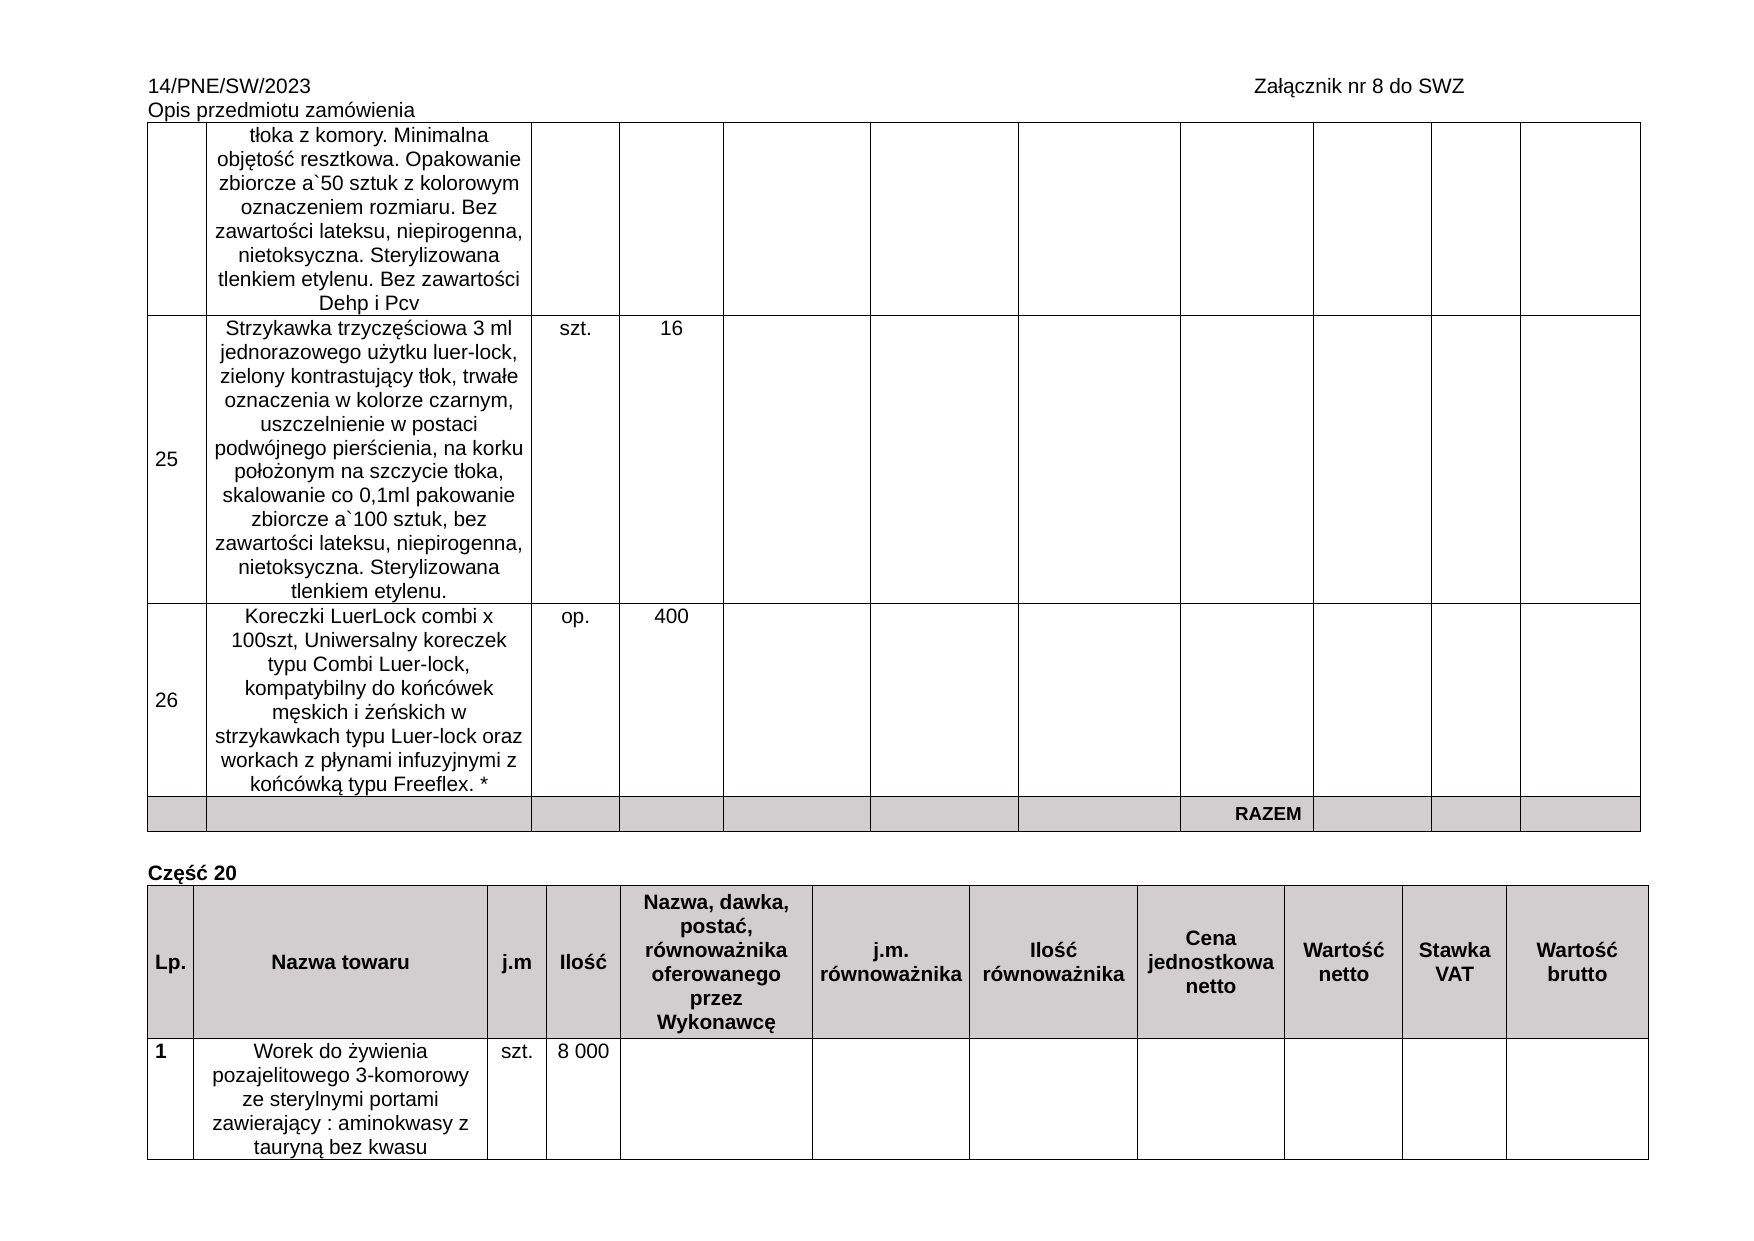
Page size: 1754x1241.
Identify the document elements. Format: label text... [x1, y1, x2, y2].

table_cell [1521, 123, 1640, 314]
table_cell [871, 604, 1018, 796]
table_header Stawka VAT [1403, 886, 1506, 1038]
table_cell 8 000 [547, 1039, 620, 1159]
table_cell 26 [148, 604, 206, 796]
table_cell [1181, 316, 1313, 603]
table_cell [724, 797, 870, 831]
table_header Wartość brutto [1507, 886, 1648, 1038]
table_cell [1521, 604, 1640, 796]
table_cell op. [532, 604, 619, 796]
table_cell 1 [148, 1039, 193, 1159]
table_cell 400 [620, 604, 723, 796]
table_cell [724, 604, 870, 796]
table_cell [1019, 797, 1180, 831]
table_cell [1138, 1039, 1284, 1159]
table_cell [724, 123, 870, 314]
table_cell [1314, 797, 1431, 831]
table_header j.m [488, 886, 546, 1038]
table_cell [871, 316, 1018, 603]
table_cell [532, 797, 619, 831]
table_cell [620, 797, 723, 831]
table_cell szt. [532, 316, 619, 603]
table_cell [620, 123, 723, 314]
table_header Ilość [547, 886, 620, 1038]
table_cell [1285, 1039, 1402, 1159]
table_header j.m. równoważnika [813, 886, 969, 1038]
table_header Cena jednostkowa netto [1138, 886, 1284, 1038]
table_cell [1181, 604, 1313, 796]
table_cell [1403, 1039, 1506, 1159]
table_cell [1019, 316, 1180, 603]
table_cell Worek do żywienia pozajelitowego 3-komorowy ze sterylnymi portami zawierający : aminokwasy z tauryną bez kwasu [194, 1039, 487, 1159]
table_cell [1432, 316, 1520, 603]
table_cell [1432, 123, 1520, 314]
table_cell [1507, 1039, 1648, 1159]
table_header Ilość równoważnika [970, 886, 1137, 1038]
table_cell [871, 123, 1018, 314]
table_cell 25 [148, 316, 206, 603]
table_cell [970, 1039, 1137, 1159]
table_cell [1432, 604, 1520, 796]
table_cell [1314, 123, 1431, 314]
table_header Lp. [148, 886, 193, 1038]
table_cell [1432, 797, 1520, 831]
table_cell [207, 797, 531, 831]
table_cell [148, 797, 206, 831]
table_cell szt. [488, 1039, 546, 1159]
table_cell [1314, 316, 1431, 603]
table_cell [148, 123, 206, 314]
table_cell RAZEM [1181, 797, 1313, 831]
table_cell [1181, 123, 1313, 314]
table_cell [621, 1039, 812, 1159]
table_cell [1521, 316, 1640, 603]
table_cell [1314, 604, 1431, 796]
text Część 20 [148, 861, 1606, 885]
table_cell 16 [620, 316, 723, 603]
table_cell [1019, 123, 1180, 314]
table_cell [1521, 797, 1640, 831]
table_header Nazwa towaru [194, 886, 487, 1038]
table_cell Strzykawka trzyczęściowa 3 ml jednorazowego użytku luer-lock, zielony kontrastujący tłok, trwałe oznaczenia w kolorze czarnym, uszczelnienie w postaci podwójnego pierścienia, na korku położonym na szczycie tłoka, skalowanie co 0,1ml pakowanie zbiorcze a`100 sztuk, bez zawartości lateksu, niepirogenna, nietoksyczna. Sterylizowana tlenkiem etylenu. [207, 316, 531, 603]
table_cell [724, 316, 870, 603]
table_cell tłoka z komory. Minimalna objętość resztkowa. Opakowanie zbiorcze a`50 sztuk z kolorowym oznaczeniem rozmiaru. Bez zawartości lateksu, niepirogenna, nietoksyczna. Sterylizowana tlenkiem etylenu. Bez zawartości Dehp i Pcv [207, 123, 531, 314]
table_header Nazwa, dawka, postać, równoważnika oferowanego przez Wykonawcę [621, 886, 812, 1038]
table_cell Koreczki LuerLock combi x 100szt, Uniwersalny koreczek typu Combi Luer-lock, kompatybilny do końcówek męskich i żeńskich w strzykawkach typu Luer-lock oraz workach z płynami infuzyjnymi z końcówką typu Freeflex. * [207, 604, 531, 796]
table_header Wartość netto [1285, 886, 1402, 1038]
table_cell [871, 797, 1018, 831]
table_cell [1019, 604, 1180, 796]
table_cell [532, 123, 619, 314]
table_cell [813, 1039, 969, 1159]
